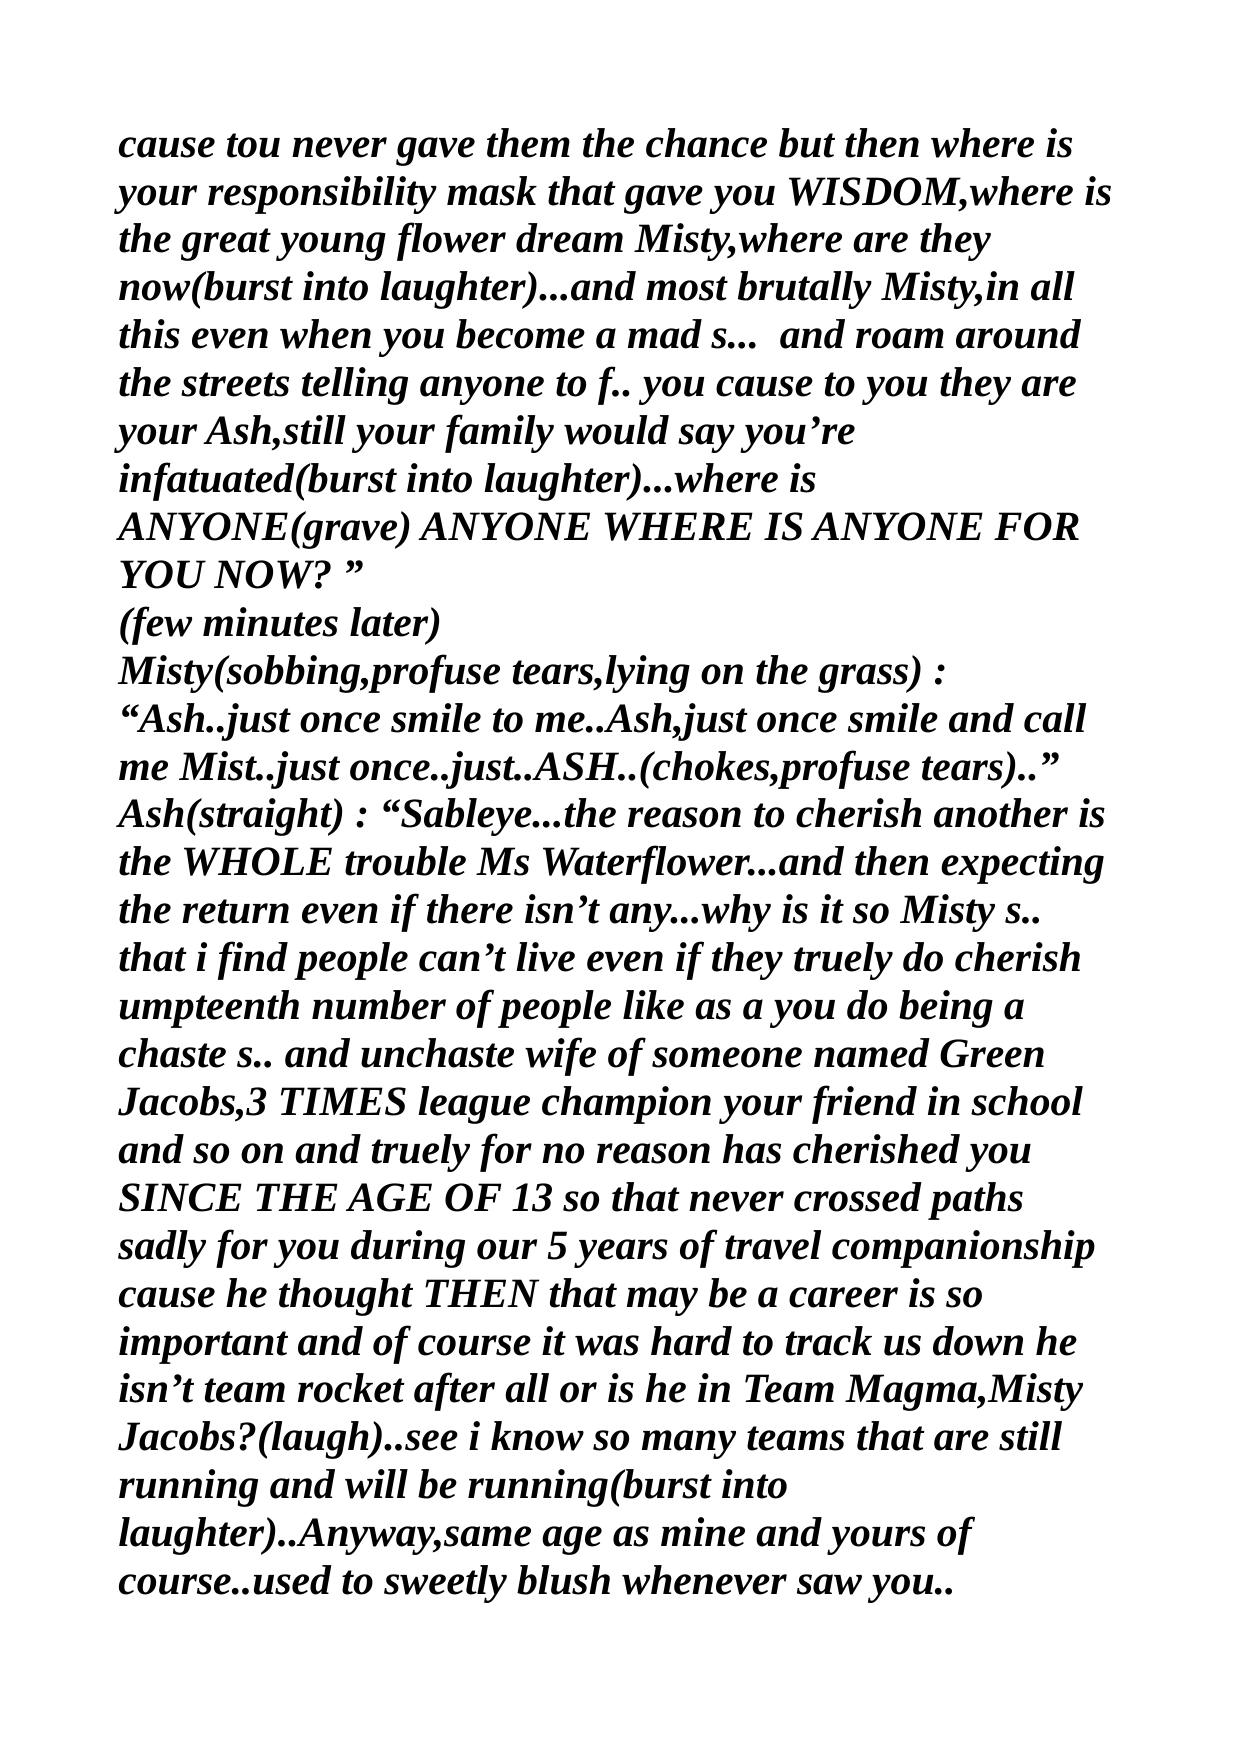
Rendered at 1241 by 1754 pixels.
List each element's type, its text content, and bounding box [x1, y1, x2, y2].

text cause tou never gave them the chance but then where is your responsibility mask that gave you WISDOM,where is the great young flower dream Misty,where are they now(burst into laughter)...and most brutally Misty,in all this even when you become a mad s... and roam around the streets telling anyone to f.. you cause to you they are your Ash,still your family would say you’re infatuated(burst into laughter)...where is ANYONE(grave) ANYONE WHERE IS ANYONE FOR YOU NOW? ” [118, 118, 1122, 597]
text (few minutes later) [118, 597, 1122, 645]
text Misty(sobbing,profuse tears,lying on the grass) : “Ash..just once smile to me..Ash,just once smile and call me Mist..just once..just..ASH..(chokes,profuse tears)..” [118, 645, 1122, 789]
text Ash(straight) : “Sableye...the reason to cherish another is the WHOLE trouble Ms Waterflower...and then expecting the return even if there isn’t any...why is it so Misty s.. that i find people can’t live even if they truely do cherish umpteenth number of people like as a you do being a chaste s.. and unchaste wife of someone named Green Jacobs,3 TIMES league champion your friend in school and so on and truely for no reason has cherished you SINCE THE AGE OF 13 so that never crossed paths sadly for you during our 5 years of travel companionship cause he thought THEN that may be a career is so important and of course it was hard to track us down he isn’t team rocket after all or is he in Team Magma,Misty Jacobs?(laugh)..see i know so many teams that are still running and will be running(burst into laughter)..Anyway,same age as mine and yours of course..used to sweetly blush whenever saw you.. [118, 789, 1122, 1603]
